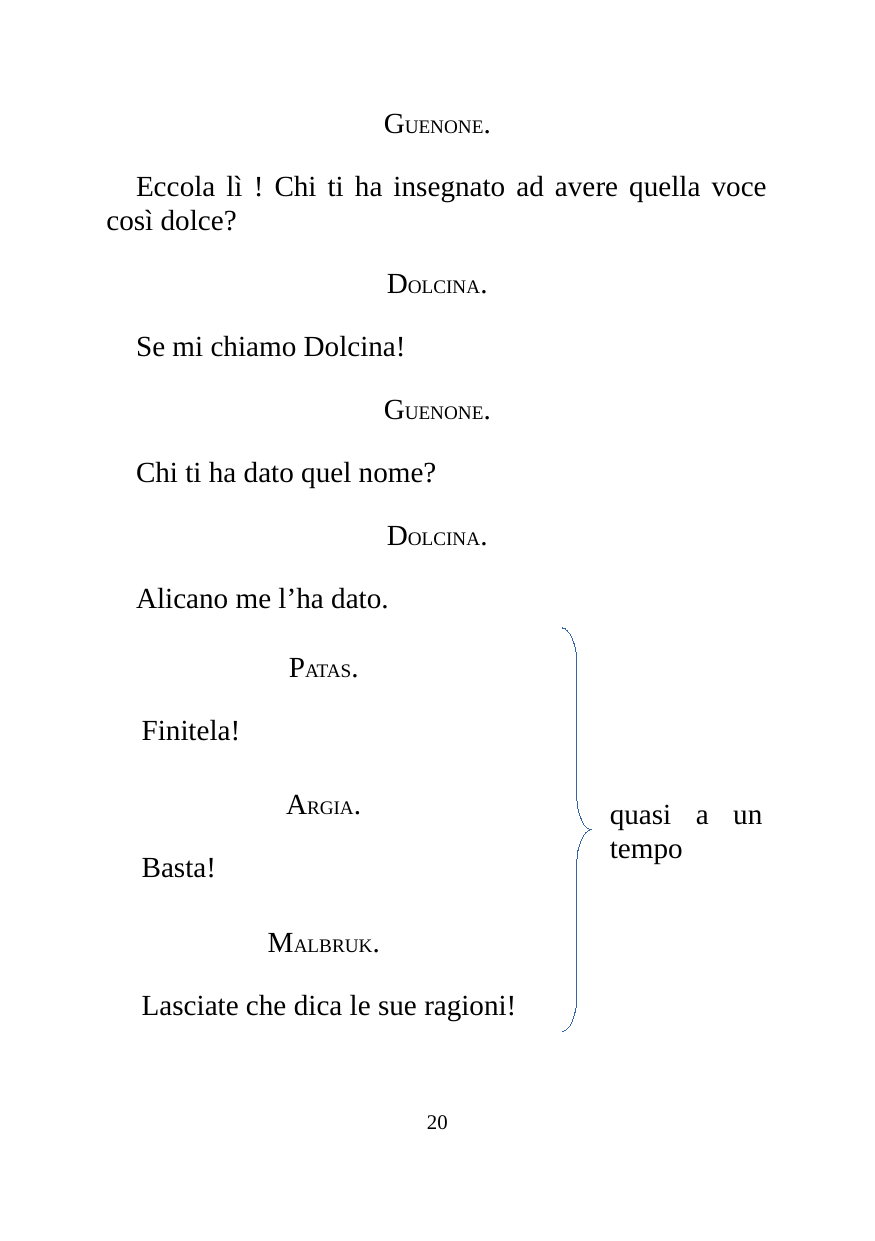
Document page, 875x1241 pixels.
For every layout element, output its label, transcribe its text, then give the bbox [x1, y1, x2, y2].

table_header quasi a un tempo [604, 615, 768, 1027]
text Se mi chiamo Dolcina! [106, 329, 768, 362]
text Dolcina. [106, 518, 768, 551]
table_cell Malbruk. Lasciate che dica le sue ragioni! [106, 890, 541, 1027]
table_header [541, 615, 604, 1027]
table_header Patas. Finitela! [106, 615, 541, 752]
text Chi ti ha dato quel nome? [106, 455, 768, 488]
table_cell Argia. Basta! [106, 752, 541, 889]
text Dolcina. [106, 266, 768, 299]
text Guenone. [106, 106, 768, 140]
text Guenone. [106, 392, 768, 425]
text Eccola lì ! Chi ti ha insegnato ad avere quella voce così dolce? [106, 169, 768, 236]
text Alicano me l’ha dato. [106, 581, 768, 614]
